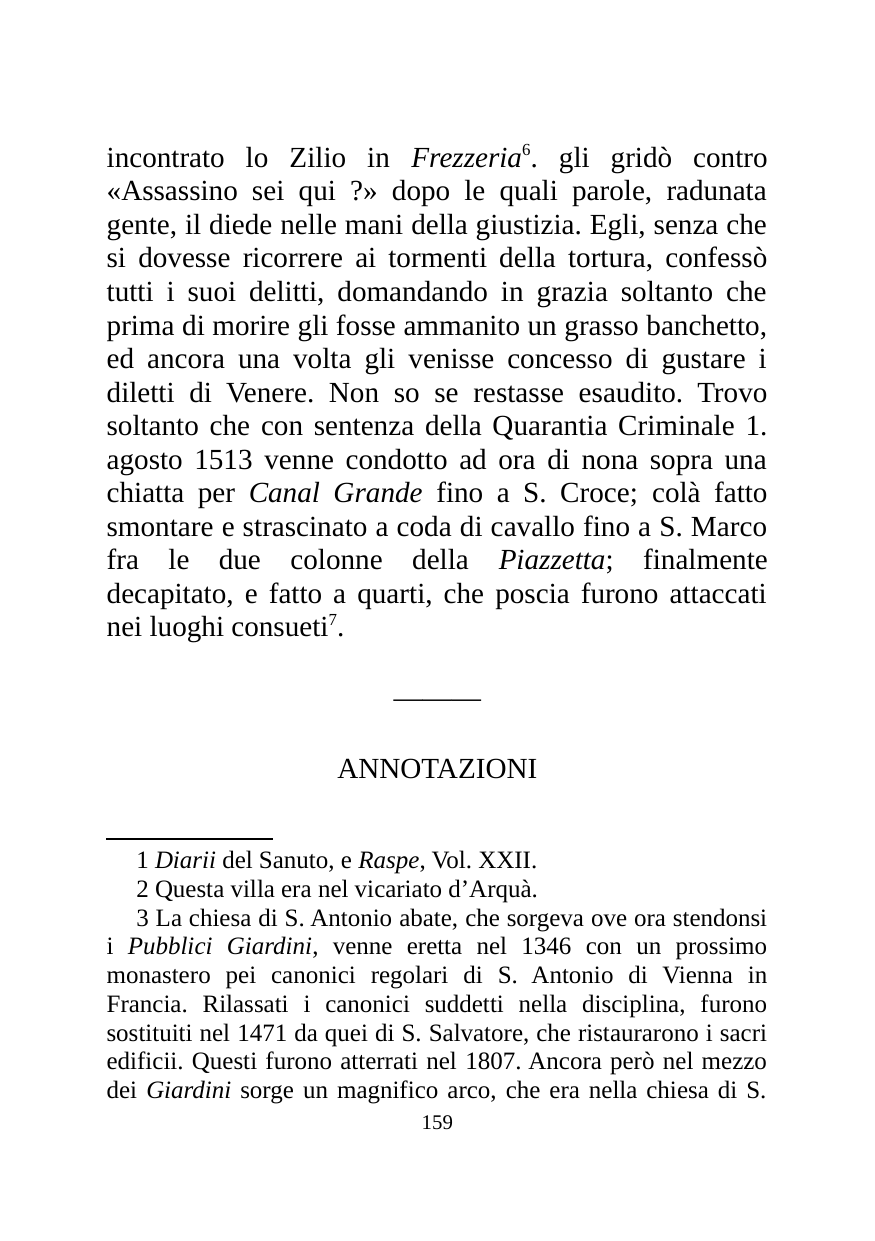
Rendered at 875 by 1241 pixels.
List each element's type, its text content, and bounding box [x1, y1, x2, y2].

text incontrato lo Zilio in Frezzeria. gli gridò contro «Assassino sei qui ?» dopo le quali parole, radunata gente, il diede nelle mani della giustizia. Egli, senza che si dovesse ricorrere ai tormenti della tortura, confessò tutti i suoi delitti, domandando in grazia soltanto che prima di morire gli fosse ammanito un grasso banchetto, ed ancora una volta gli venisse concesso di gustare i diletti di Venere. Non so se restasse esaudito. Trovo soltanto che con sentenza della Quarantia Criminale 1. agosto 1513 venne condotto ad ora di nona sopra una chiatta per Canal Grande fino a S. Croce; colà fatto smontare e strascinato a coda di cavallo fino a S. Marco fra le due colonne della Piazzetta; finalmente decapitato, e fatto a quarti, che poscia furono attaccati nei luoghi consueti. [106, 140, 768, 643]
subtitle ANNOTAZIONI [106, 752, 768, 785]
text Diarii del Sanuto, e Raspe, Vol. XXII. [106, 845, 768, 874]
subtitle ――― [106, 681, 768, 714]
text Questa villa era nel vicariato d’Arquà. [106, 874, 768, 903]
text La chiesa di S. Antonio abate, che sorgeva ove ora stendonsi i Pubblici Giardini, venne eretta nel 1346 con un prossimo monastero pei canonici regolari di S. Antonio di Vienna in Francia. Rilassati i canonici suddetti nella disciplina, furono sostituiti nel 1471 da quei di S. Salvatore, che ristaurarono i sacri edificii. Questi furono atterrati nel 1807. Ancora però nel mezzo dei Giardini sorge un magnifico arco, che era nella chiesa di S. [106, 903, 768, 1104]
